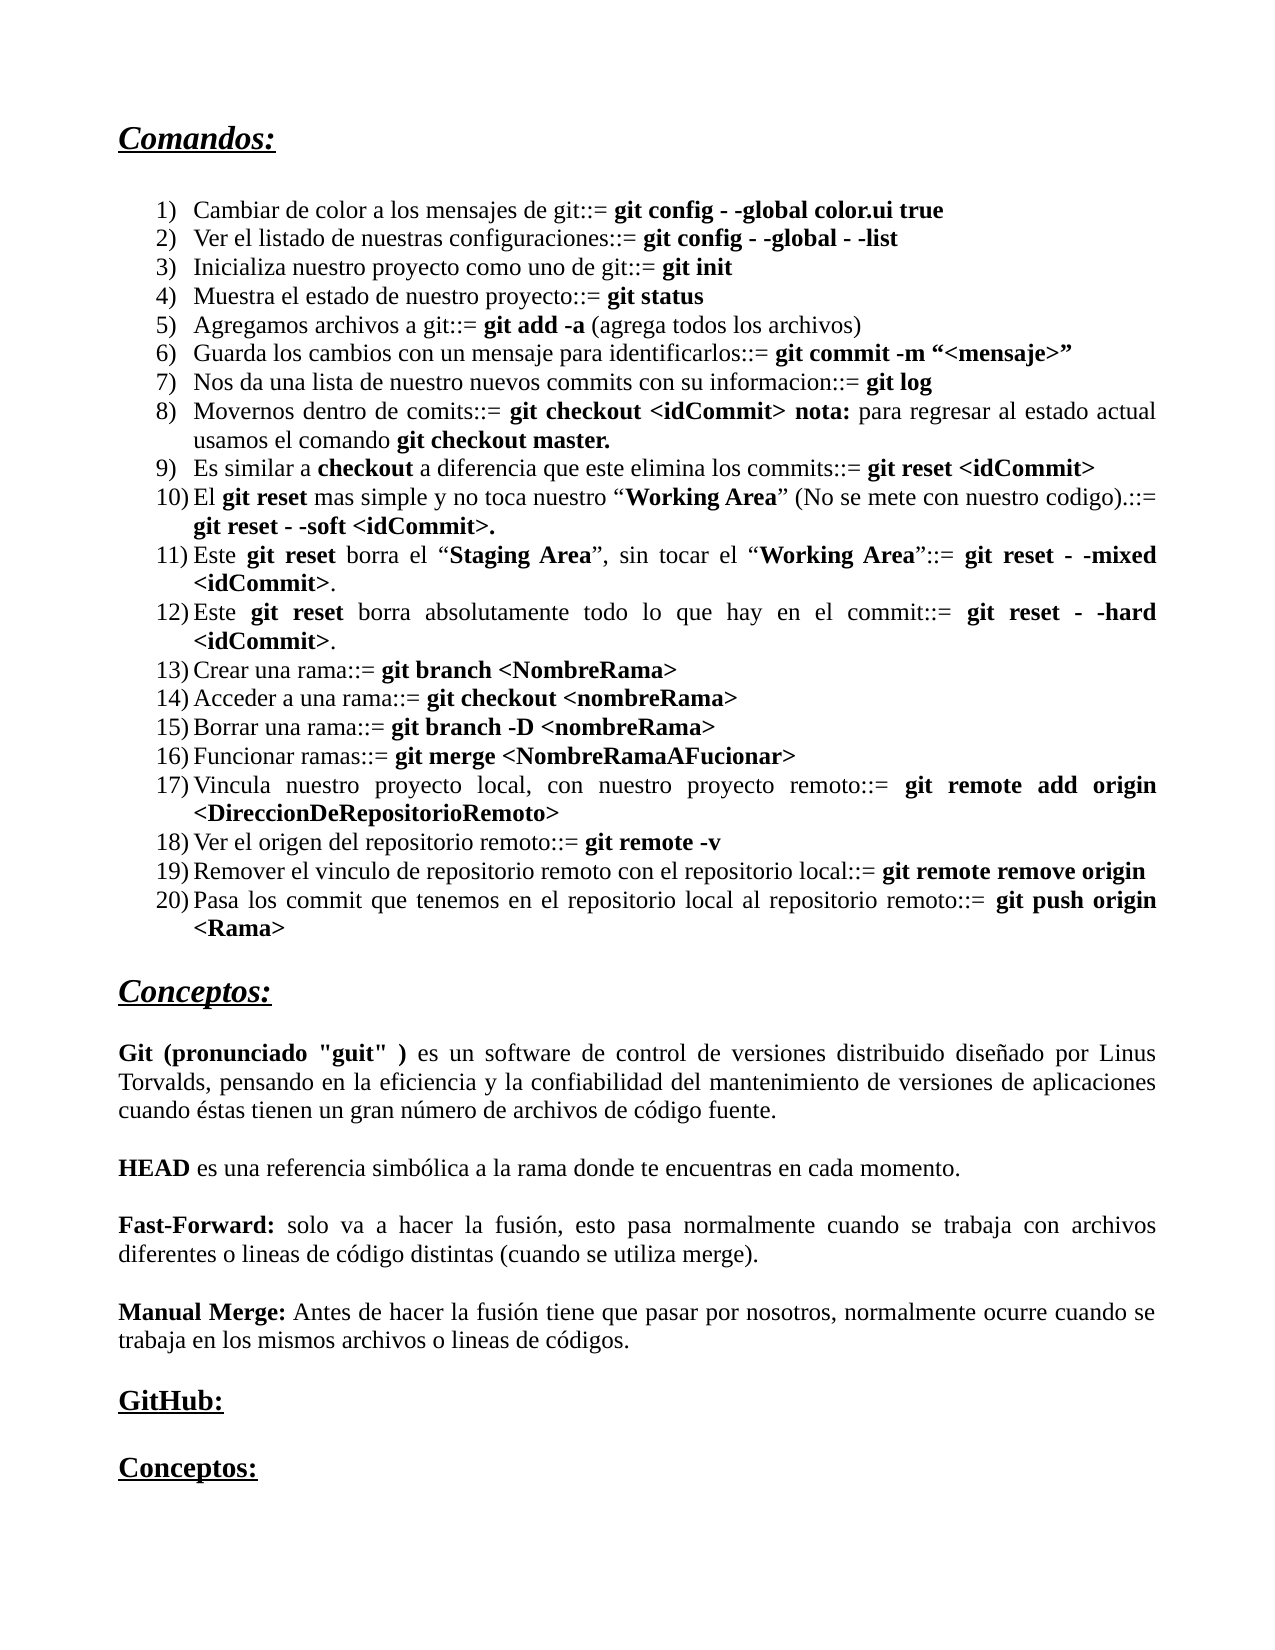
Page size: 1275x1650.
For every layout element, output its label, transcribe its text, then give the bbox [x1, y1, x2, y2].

text Git (pronunciado "guit" ) es un software de control de versiones distribuido diseñado por Linus Torvalds, pensando en la eficiencia y la confiabilidad del mantenimiento de versiones de aplicaciones cuando éstas tienen un gran número de archivos de código fuente. [118, 1038, 1157, 1124]
text Comandos: [118, 118, 1157, 156]
list Ver el listado de nuestras configuraciones::= git config - -global - -list [156, 223, 1157, 252]
list Ver el origen del repositorio remoto::= git remote -v [156, 827, 1157, 856]
list El git reset mas simple y no toca nuestro “Working Area” (No se mete con nuestro codigo).::= git reset - -soft <idCommit>. [156, 482, 1157, 540]
list Crear una rama::= git branch <NombreRama> [156, 655, 1157, 683]
text HEAD es una referencia simbólica a la rama donde te encuentras en cada momento. [118, 1153, 1157, 1182]
list Borrar una rama::= git branch -D <nombreRama> [156, 712, 1157, 741]
list Vincula nuestro proyecto local, con nuestro proyecto remoto::= git remote add origin <DireccionDeRepositorioRemoto> [156, 770, 1157, 827]
list Este git reset borra el “Staging Area”, sin tocar el “Working Area”::= git reset - -mixed <idCommit>. [156, 540, 1157, 597]
text Conceptos: [118, 1450, 1157, 1484]
list Cambiar de color a los mensajes de git::= git config - -global color.ui true [156, 195, 1157, 223]
list Movernos dentro de comits::= git checkout <idCommit> nota: para regresar al estado actual usamos el comando git checkout master. [156, 396, 1157, 453]
list Es similar a checkout a diferencia que este elimina los commits::= git reset <idCommit> [156, 453, 1157, 482]
list Funcionar ramas::= git merge <NombreRamaAFucionar> [156, 741, 1157, 770]
text GitHub: [118, 1383, 1157, 1417]
list Agregamos archivos a git::= git add -a (agrega todos los archivos) [156, 310, 1157, 338]
list Muestra el estado de nuestro proyecto::= git status [156, 281, 1157, 310]
text Conceptos: [118, 971, 1157, 1009]
text Manual Merge: Antes de hacer la fusión tiene que pasar por nosotros, normalmente ocurre cuando se trabaja en los mismos archivos o lineas de códigos. [118, 1297, 1157, 1354]
list Acceder a una rama::= git checkout <nombreRama> [156, 683, 1157, 712]
list Este git reset borra absolutamente todo lo que hay en el commit::= git reset - -hard <idCommit>. [156, 597, 1157, 655]
list Nos da una lista de nuestro nuevos commits con su informacion::= git log [156, 367, 1157, 396]
list Guarda los cambios con un mensaje para identificarlos::= git commit -m “<mensaje>” [156, 338, 1157, 367]
list Remover el vinculo de repositorio remoto con el repositorio local::= git remote remove origin [156, 856, 1157, 885]
text Fast-Forward: solo va a hacer la fusión, esto pasa normalmente cuando se trabaja con archivos diferentes o lineas de código distintas (cuando se utiliza merge). [118, 1211, 1157, 1268]
list Pasa los commit que tenemos en el repositorio local al repositorio remoto::= git push origin <Rama> [156, 885, 1157, 942]
list Inicializa nuestro proyecto como uno de git::= git init [156, 252, 1157, 281]
